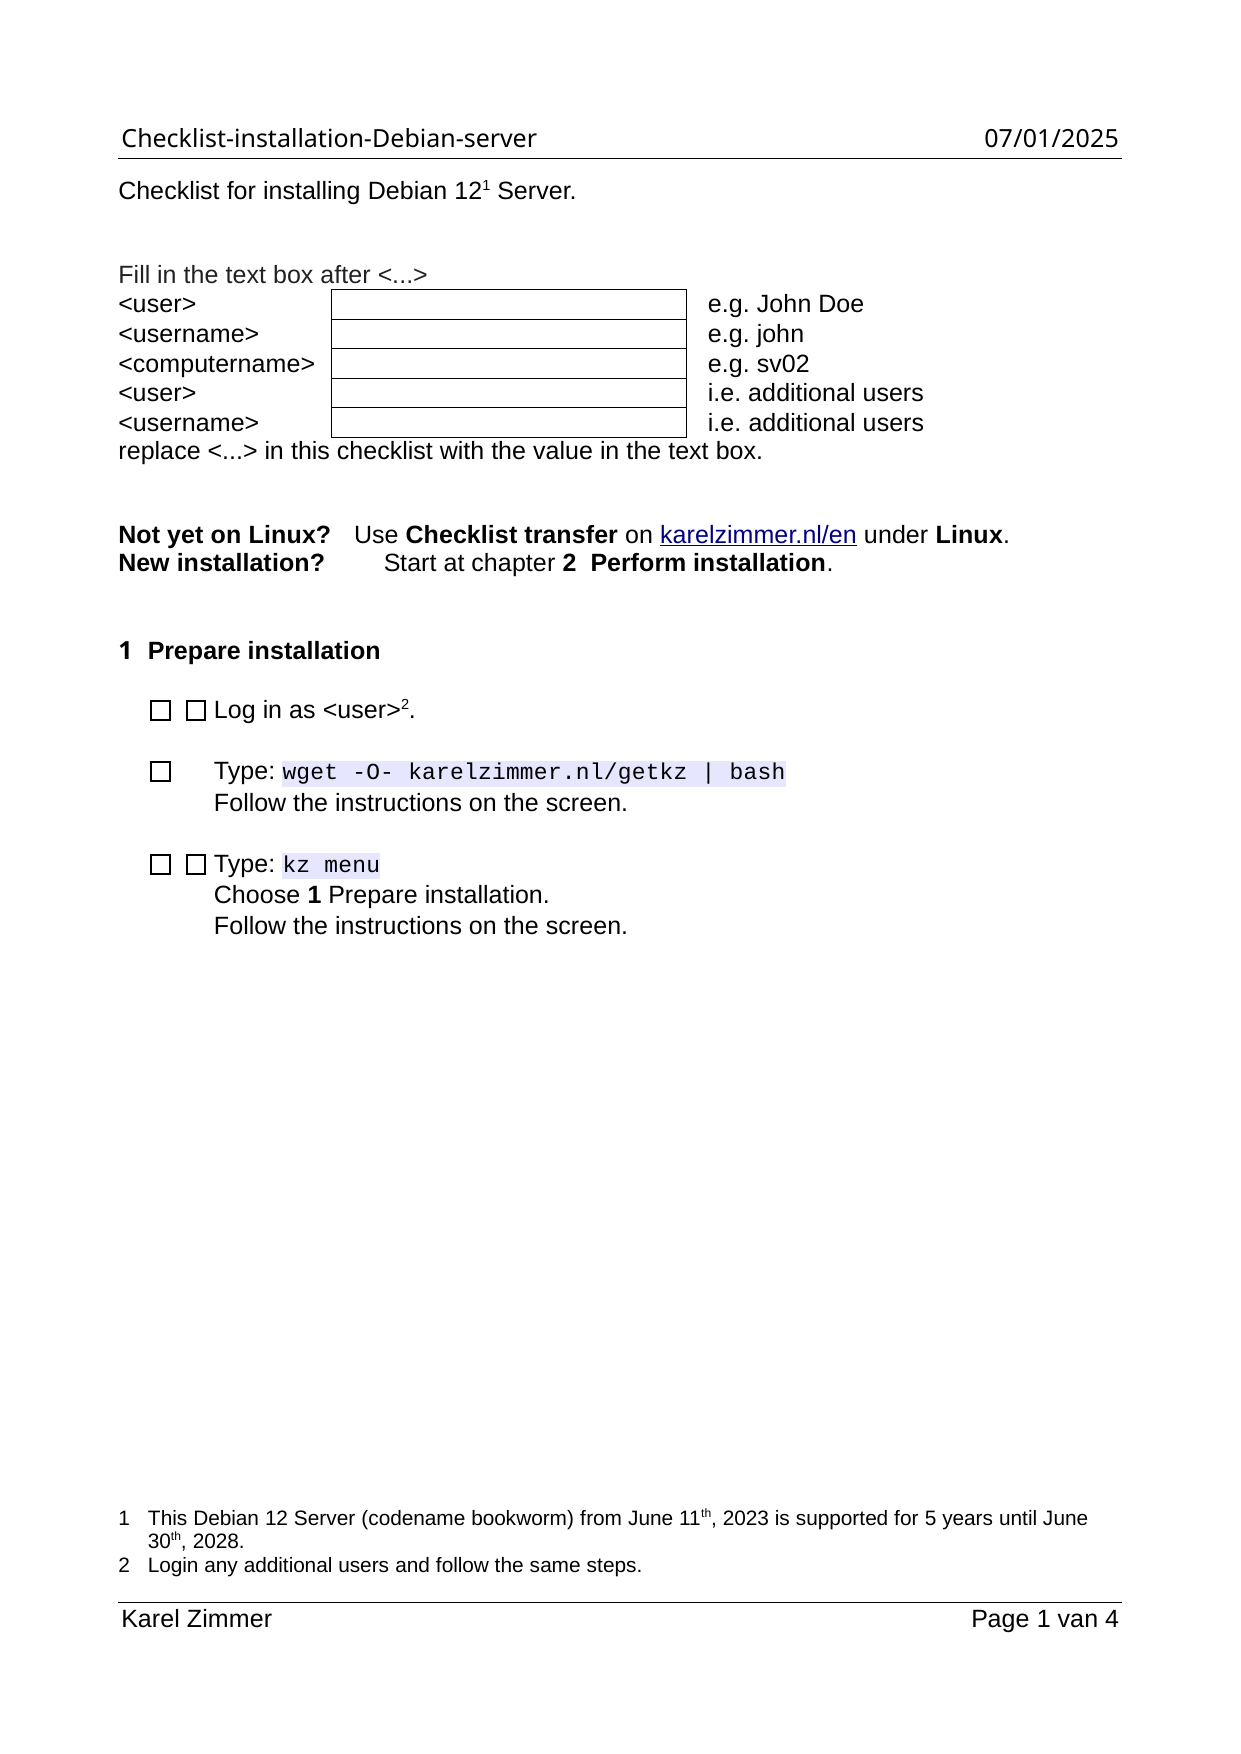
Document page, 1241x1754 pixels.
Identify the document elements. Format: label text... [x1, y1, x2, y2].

table_cell [142, 726, 177, 756]
table_cell [142, 848, 177, 880]
table_cell Follow the instructions on the screen. [213, 788, 1122, 818]
table_cell [118, 911, 142, 941]
table_cell [118, 726, 142, 756]
text e.g. John Doe [687, 289, 1122, 319]
text <username> [118, 407, 331, 437]
table_cell [213, 818, 1122, 848]
table_cell Choose 1 Prepare installation. [213, 880, 1122, 911]
text e.g. sv02 [687, 348, 1122, 378]
table_cell [177, 726, 213, 756]
table_cell [177, 848, 213, 880]
table_cell [142, 880, 177, 911]
table_cell [142, 788, 177, 818]
table_cell [142, 911, 177, 941]
text i.e. additional users [687, 407, 1122, 437]
text <username> [118, 319, 331, 348]
table_header [118, 695, 142, 726]
table_cell [118, 788, 142, 818]
table_cell [142, 818, 177, 848]
text replace <...> in this checklist with the value in the text box. [118, 437, 1122, 465]
table_cell Type: kz menu [213, 848, 1122, 880]
table_cell [118, 756, 142, 788]
table_cell [118, 880, 142, 911]
table_cell [177, 756, 213, 788]
text e.g. john [687, 319, 1122, 348]
table_header [177, 695, 213, 726]
table_cell Follow the instructions on the screen. [213, 911, 1122, 941]
text i.e. additional users [687, 378, 1122, 407]
table_cell [177, 880, 213, 911]
text New installation? Start at chapter 2 Perform installation. [118, 549, 1122, 577]
table_header Log in as <user>. [213, 695, 1122, 726]
text <user> [118, 378, 331, 407]
table_cell [118, 818, 142, 848]
table_cell [177, 818, 213, 848]
table_header [142, 695, 177, 726]
table_cell [213, 726, 1122, 756]
text This Debian 12 Server (codename bookworm) from June 11th, 2023 is supported for 5 years until June 30th, 2028. [118, 1506, 1122, 1553]
table_cell [118, 848, 142, 880]
table_cell [177, 788, 213, 818]
text Not yet on Linux? Use Checklist transfer on karelzimmer.nl/en under Linux. [118, 521, 1122, 549]
table_cell Type: wget -O- karelzimmer.nl/getkz | bash [213, 756, 1122, 788]
list Prepare installation [118, 633, 1122, 667]
text Fill in the text box after <...> [118, 261, 1122, 289]
text <user> [118, 289, 331, 319]
text <computername> [118, 348, 331, 378]
text Checklist for installing Debian 12 Server. [118, 177, 1122, 205]
table_cell [142, 756, 177, 788]
table_cell [177, 911, 213, 941]
